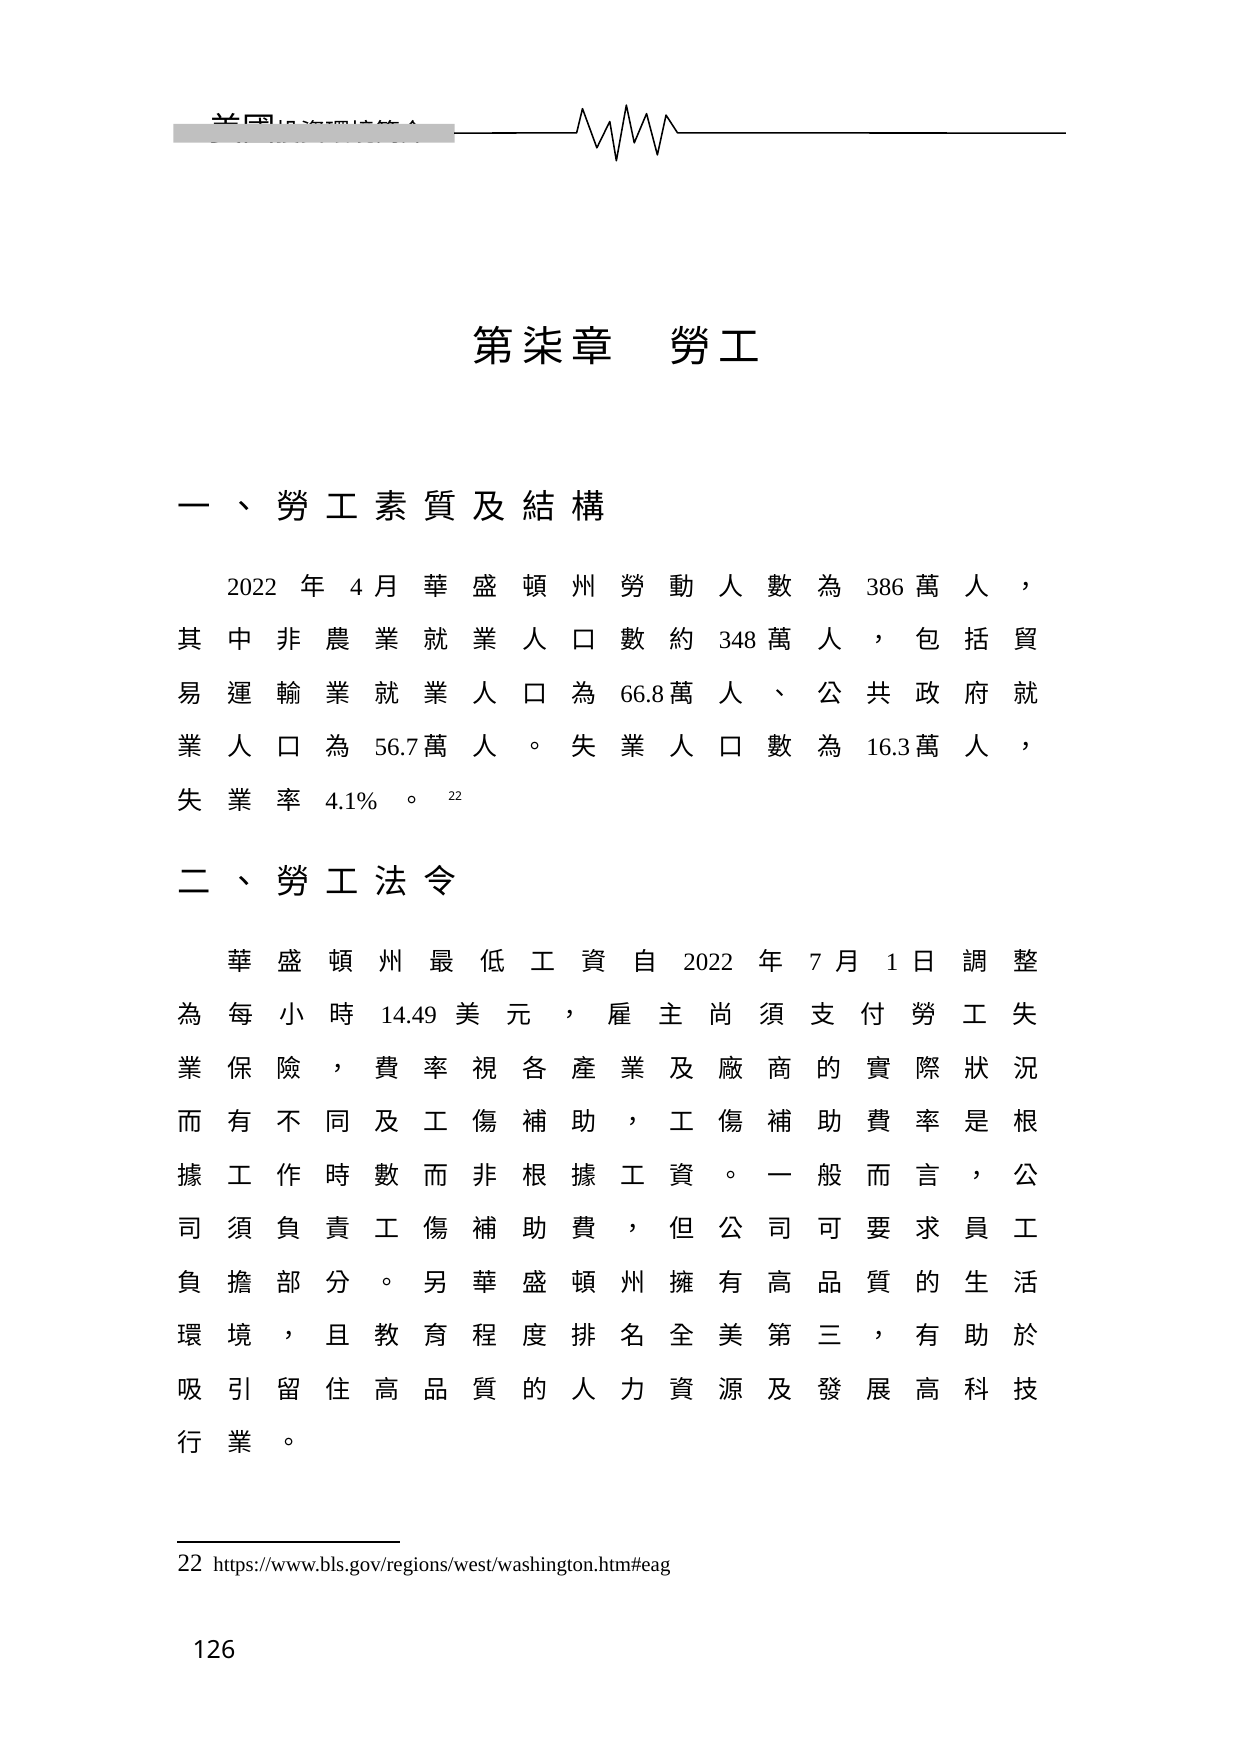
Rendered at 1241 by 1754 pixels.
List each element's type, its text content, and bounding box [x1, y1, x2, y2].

text https://www.bls.gov/regions/west/washington.htm#eag [177, 1548, 1063, 1577]
text 第柒章 勞工 [178, 290, 1063, 397]
text 二、勞工法令 [178, 852, 1063, 906]
text 一、勞工素質及結構 [178, 477, 1063, 531]
text 華盛頓州最低工資自2022年7月1日調整為每小時14.49美元，雇主尚須支付勞工失業保險，費率視各產業及廠商的實際狀況而有不同及工傷補助，工傷補助費率是根據工作時數而非根據工資。一般而言，公司須負責工傷補助費，但公司可要求員工負擔部分。另華盛頓州擁有高品質的生活環境，且教育程度排名全美第三，有助於吸引留住高品質的人力資源及發展高科技行業。 [178, 932, 1063, 1468]
text 2022年4月華盛頓州勞動人數為386萬人，其中非農業就業人口數約348萬人，包括貿易運輸業就業人口為66.8萬人、公共政府就業人口為56.7萬人。失業人口數為16.3萬人，失業率4.1%。 [178, 557, 1063, 825]
